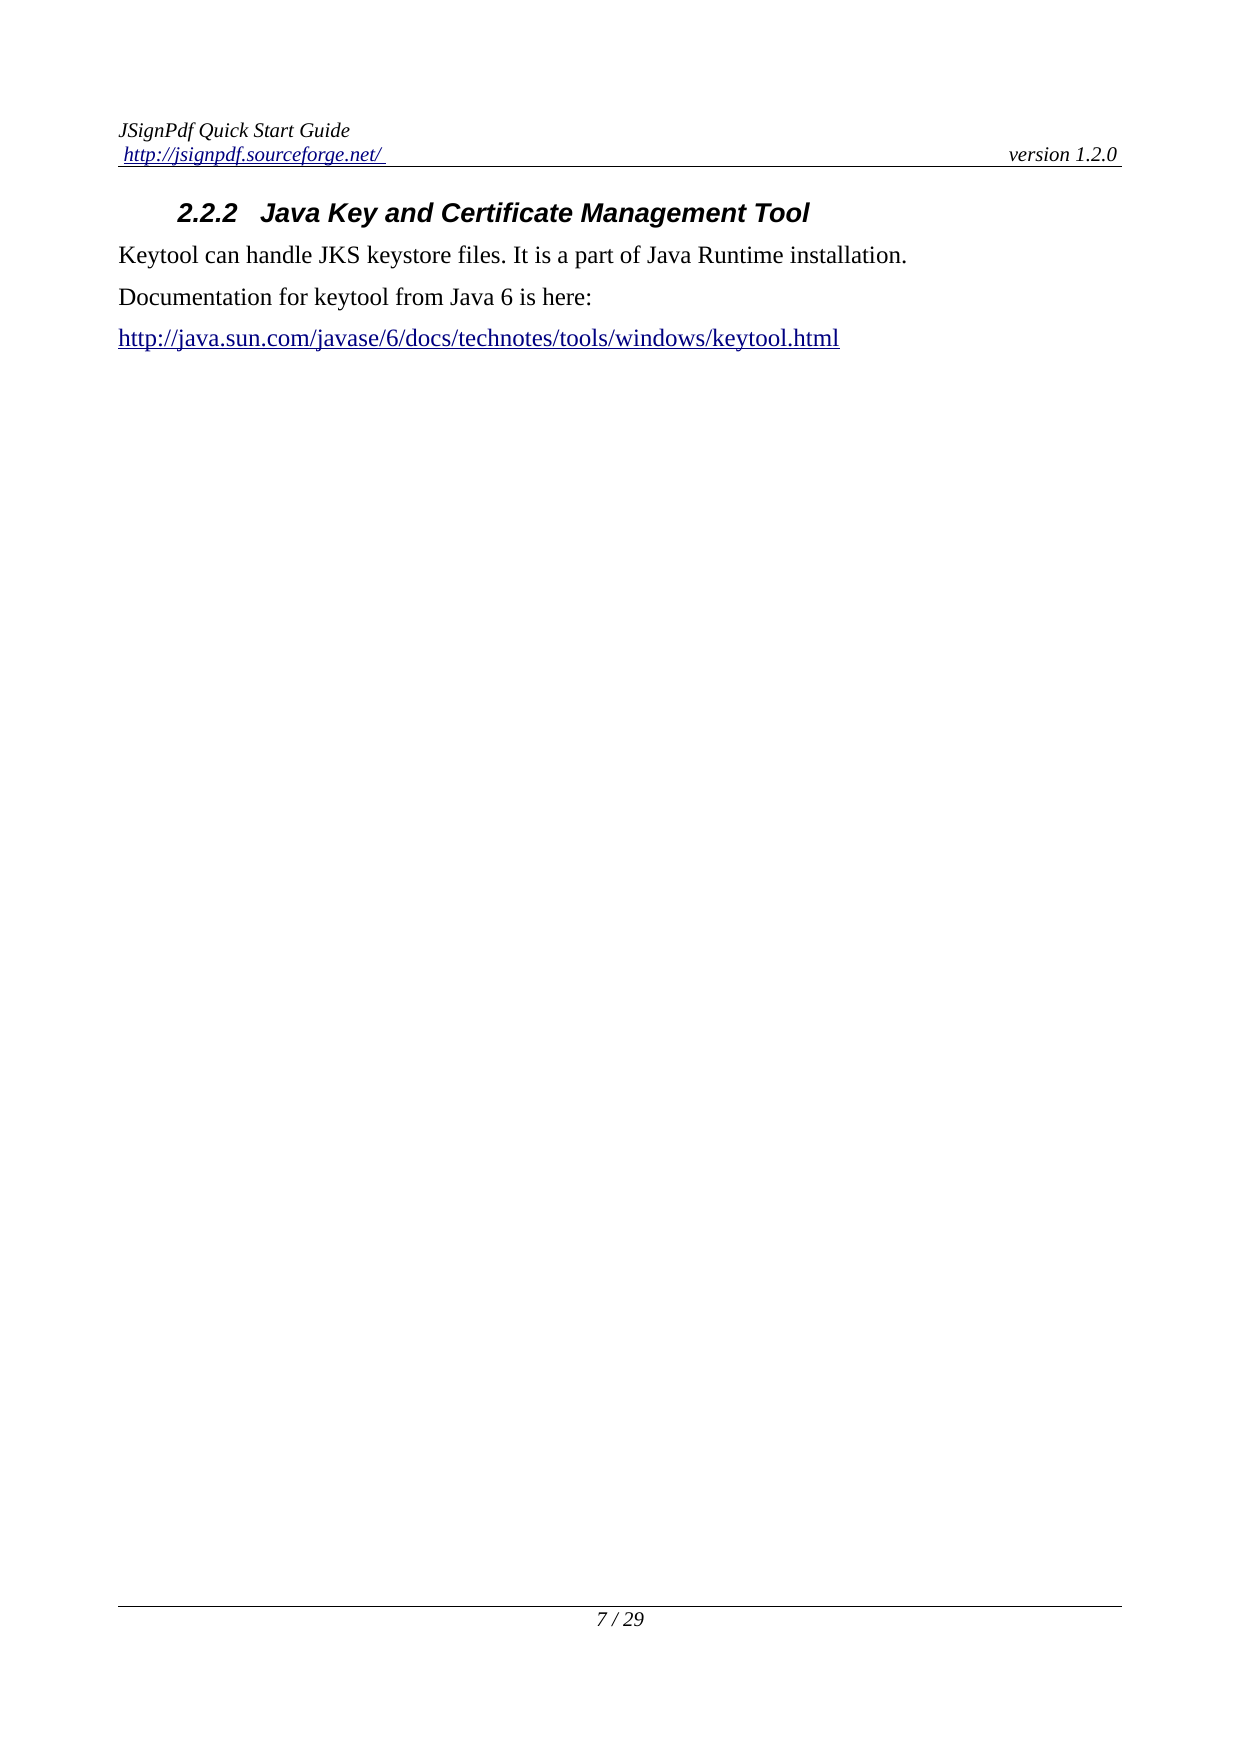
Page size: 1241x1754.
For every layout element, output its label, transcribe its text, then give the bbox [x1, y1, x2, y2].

text Keytool can handle JKS keystore files. It is a part of Java Runtime installation. [118, 241, 1122, 269]
text http://java.sun.com/javase/6/docs/technotes/tools/windows/keytool.html [118, 323, 1122, 352]
text Documentation for keytool from Java 6 is here: [118, 282, 1122, 311]
subtitle Java Key and Certificate Management Tool [177, 197, 1122, 228]
